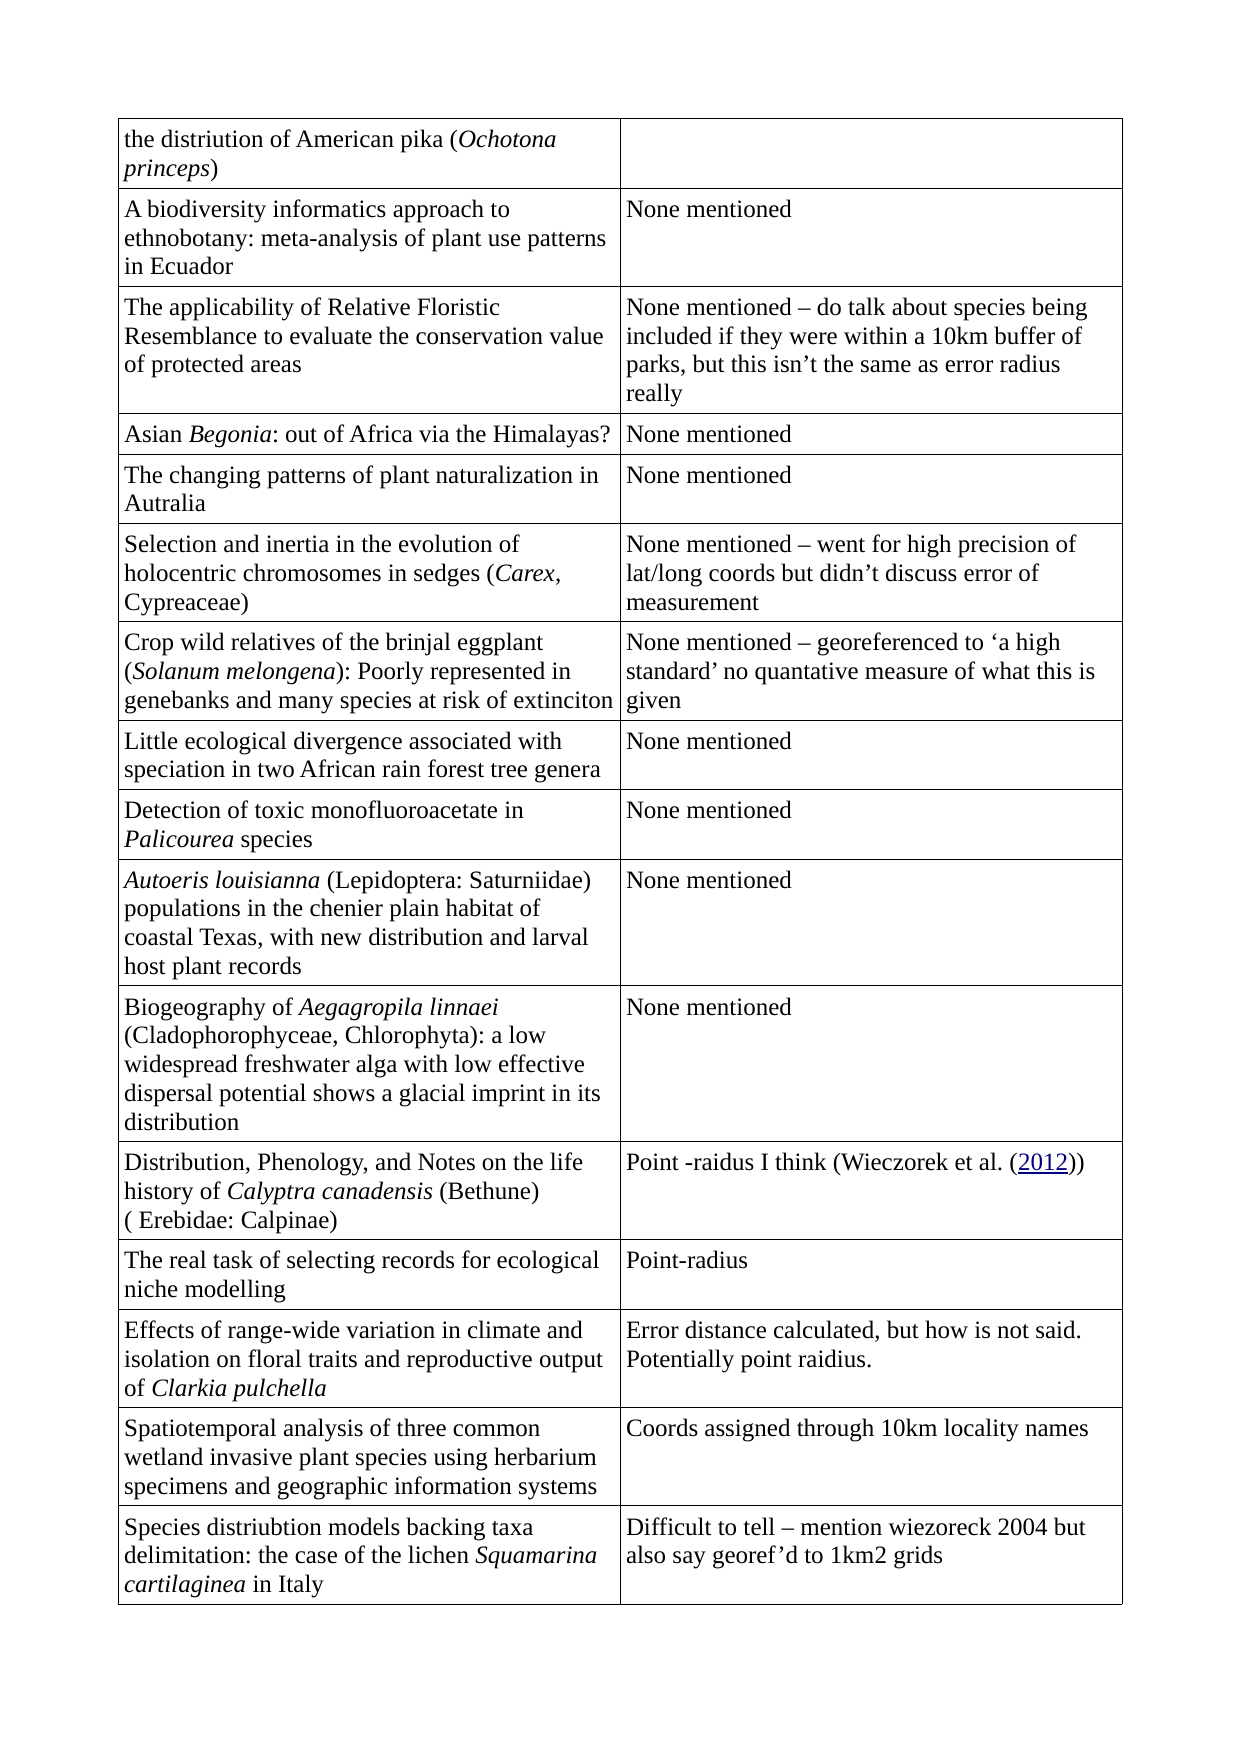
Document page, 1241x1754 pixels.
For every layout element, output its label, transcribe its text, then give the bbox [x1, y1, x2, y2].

table_cell Error distance calculated, but how is not said. Potentially point raidius. [621, 1310, 1122, 1407]
table_cell Biogeography of Aegagropila linnaei (Cladophorophyceae, Chlorophyta): a low widespread freshwater alga with low effective dispersal potential shows a glacial imprint in its distribution [119, 986, 620, 1141]
table_cell Asian Begonia: out of Africa via the Himalayas? [119, 414, 620, 453]
table_cell None mentioned – georeferenced to ‘a high standard’ no quantative measure of what this is given [621, 622, 1122, 719]
table_cell The real task of selecting records for ecological niche modelling [119, 1240, 620, 1309]
table_cell Little ecological divergence associated with speciation in two African rain forest tree genera [119, 721, 620, 789]
table_cell Spatiotemporal analysis of three common wetland invasive plant species using herbarium specimens and geographic information systems [119, 1408, 620, 1505]
table_cell Coords assigned through 10km locality names [621, 1408, 1122, 1505]
table_cell The applicability of Relative Floristic Resemblance to evaluate the conservation value of protected areas [119, 287, 620, 413]
table_cell Crop wild relatives of the brinjal eggplant (Solanum melongena): Poorly represented in genebanks and many species at risk of extinciton [119, 622, 620, 719]
table_cell None mentioned [621, 986, 1122, 1141]
table_cell None mentioned [621, 721, 1122, 789]
table_cell None mentioned [621, 414, 1122, 453]
table_cell Effects of range-wide variation in climate and isolation on floral traits and reproductive output of Clarkia pulchella [119, 1310, 620, 1407]
table_cell None mentioned – went for high precision of lat/long coords but didn’t discuss error of measurement [621, 524, 1122, 621]
table_cell None mentioned – do talk about species being included if they were within a 10km buffer of parks, but this isn’t the same as error radius really [621, 287, 1122, 413]
table_cell Autoeris louisianna (Lepidoptera: Saturniidae) populations in the chenier plain habitat of coastal Texas, with new distribution and larval host plant records [119, 860, 620, 985]
table_cell The changing patterns of plant naturalization in Autralia [119, 455, 620, 523]
table_cell Species distriubtion models backing taxa delimitation: the case of the lichen Squamarina cartilaginea in Italy [119, 1506, 620, 1603]
table_cell Detection of toxic monofluoroacetate in Palicourea species [119, 790, 620, 858]
table_cell None mentioned [621, 189, 1122, 286]
table_cell Selection and inertia in the evolution of holocentric chromosomes in sedges (Carex, Cypreaceae) [119, 524, 620, 621]
table_cell None mentioned [621, 790, 1122, 858]
table_cell Point -raidus I think (Wieczorek et al. (2012)) [621, 1142, 1122, 1239]
table_cell None mentioned [621, 455, 1122, 523]
table_cell [621, 119, 1122, 188]
table_cell Point-radius [621, 1240, 1122, 1309]
table_cell the distriution of American pika (Ochotona princeps) [119, 119, 620, 188]
table_cell None mentioned [621, 860, 1122, 985]
table_cell Difficult to tell – mention wiezoreck 2004 but also say georef’d to 1km2 grids [621, 1506, 1122, 1603]
table_cell A biodiversity informatics approach to ethnobotany: meta-analysis of plant use patterns in Ecuador [119, 189, 620, 286]
table_cell Distribution, Phenology, and Notes on the life history of Calyptra canadensis (Bethune) ( Erebidae: Calpinae) [119, 1142, 620, 1239]
